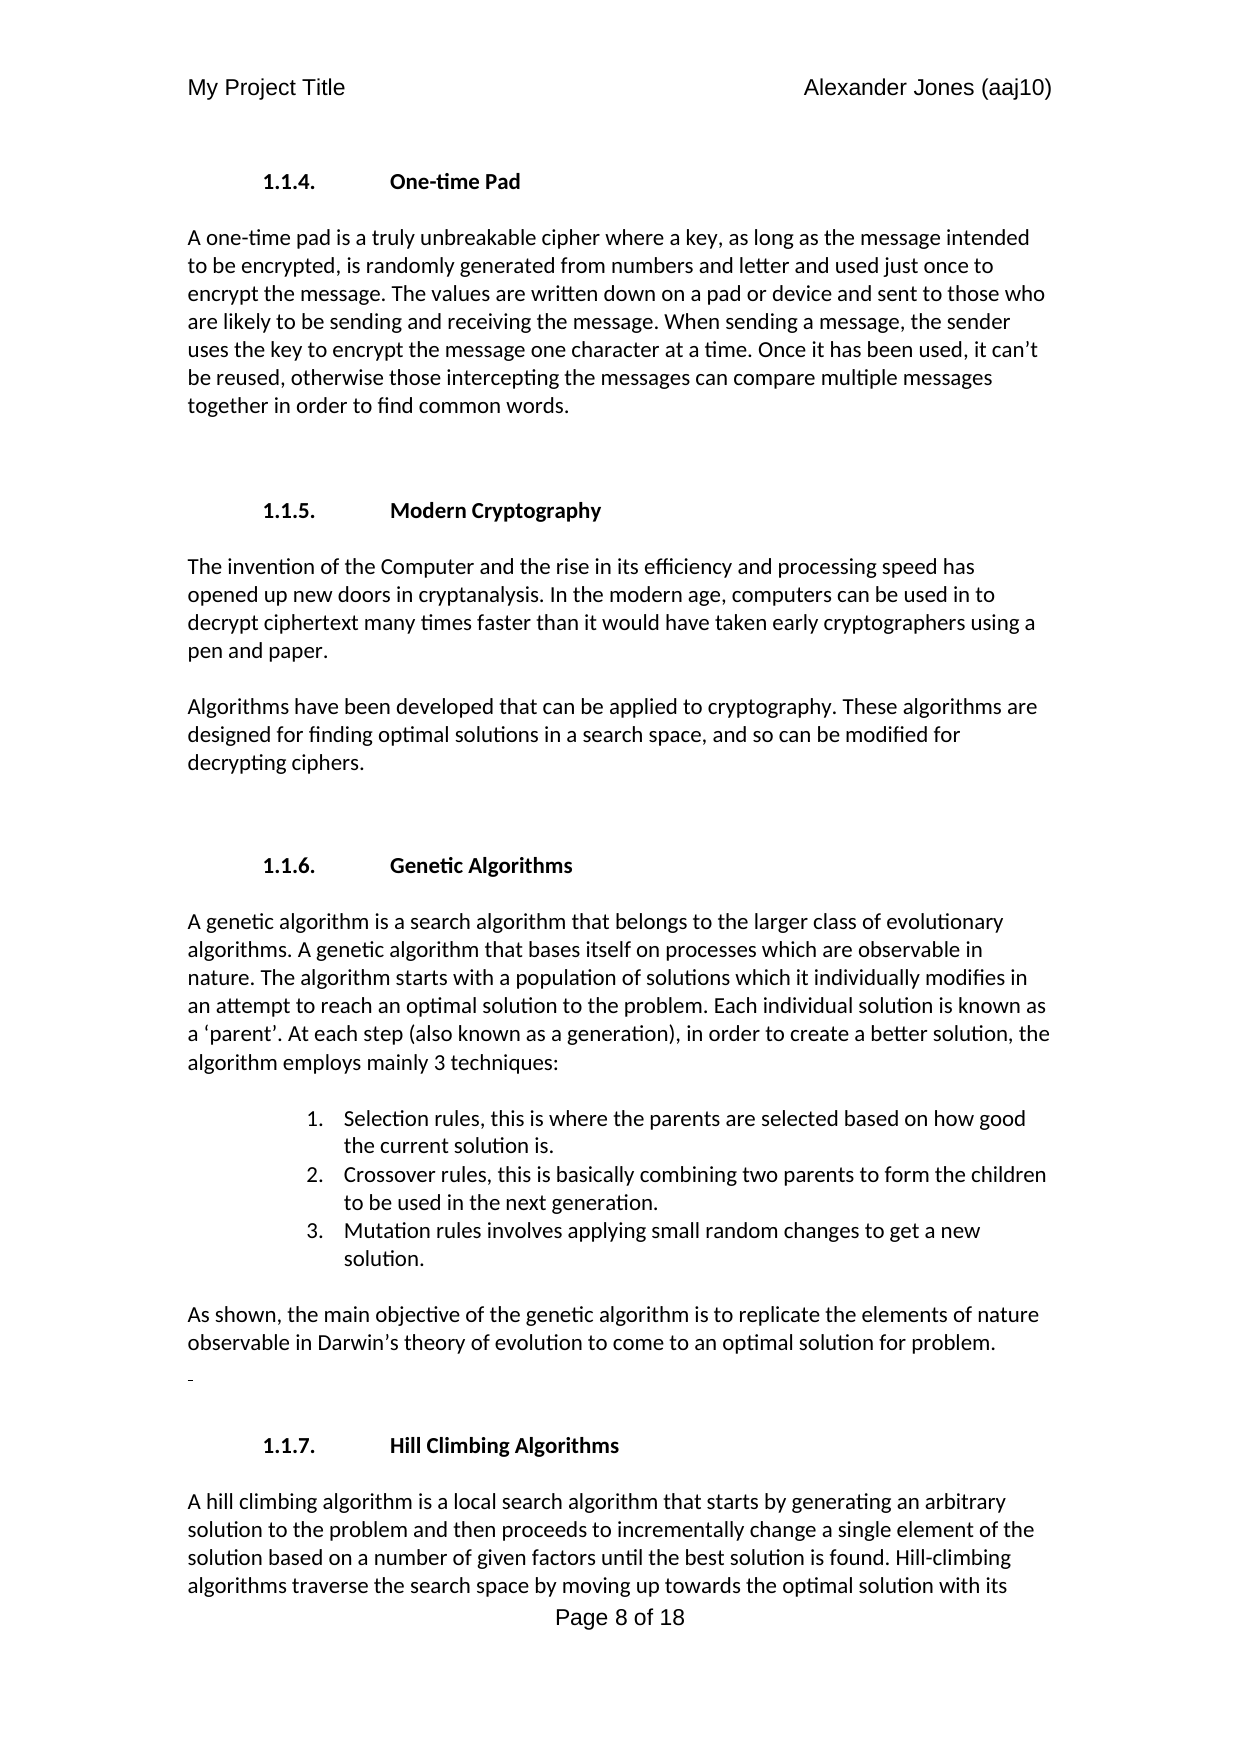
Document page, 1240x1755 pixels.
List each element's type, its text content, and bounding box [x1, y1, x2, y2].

text A hill climbing algorithm is a local search algorithm that starts by generating an arbitrary solution to the problem and then proceeds to incrementally change a single element of the solution based on a number of given factors until the best solution is found. Hill-climbing algorithms traverse the search space by moving up towards the optimal solution with its [187, 1487, 1052, 1599]
subtitle Genetic Algorithms [262, 851, 1052, 879]
subtitle One-time Pad [262, 167, 1052, 195]
list Crossover rules, this is basically combining two parents to form the children to be used in the next generation. [306, 1160, 1052, 1216]
text A one-time pad is a truly unbreakable cipher where a key, as long as the message intended to be encrypted, is randomly generated from numbers and letter and used just once to encrypt the message. The values are written down on a pad or device and sent to those who are likely to be sending and receiving the message. When sending a message, the sender uses the key to encrypt the message one character at a time. Once it has been used, it can’t be reused, otherwise those intercepting the messages can compare multiple messages together in order to find common words. [187, 223, 1052, 419]
list Mutation rules involves applying small random changes to get a new solution. [306, 1216, 1052, 1272]
subtitle Modern Cryptography [262, 496, 1052, 524]
text As shown, the main objective of the genetic algorithm is to replicate the elements of nature observable in Darwin’s theory of evolution to come to an optimal solution for problem. [187, 1300, 1052, 1356]
text The invention of the Computer and the rise in its efficiency and processing speed has opened up new doors in cryptanalysis. In the modern age, computers can be used in to decrypt ciphertext many times faster than it would have taken early cryptographers using a pen and paper. [187, 552, 1052, 664]
list Selection rules, this is where the parents are selected based on how good the current solution is. [306, 1104, 1052, 1160]
subtitle Hill Climbing Algorithms [262, 1431, 1052, 1459]
text Algorithms have been developed that can be applied to cryptography. These algorithms are designed for finding optimal solutions in a search space, and so can be modified for decrypting ciphers. [187, 692, 1052, 776]
text A genetic algorithm is a search algorithm that belongs to the larger class of evolutionary algorithms. A genetic algorithm that bases itself on processes which are observable in nature. The algorithm starts with a population of solutions which it individually modifies in an attempt to reach an optimal solution to the problem. Each individual solution is known as a ‘parent’. At each step (also known as a generation), in order to create a better solution, the algorithm employs mainly 3 techniques: [187, 907, 1052, 1076]
